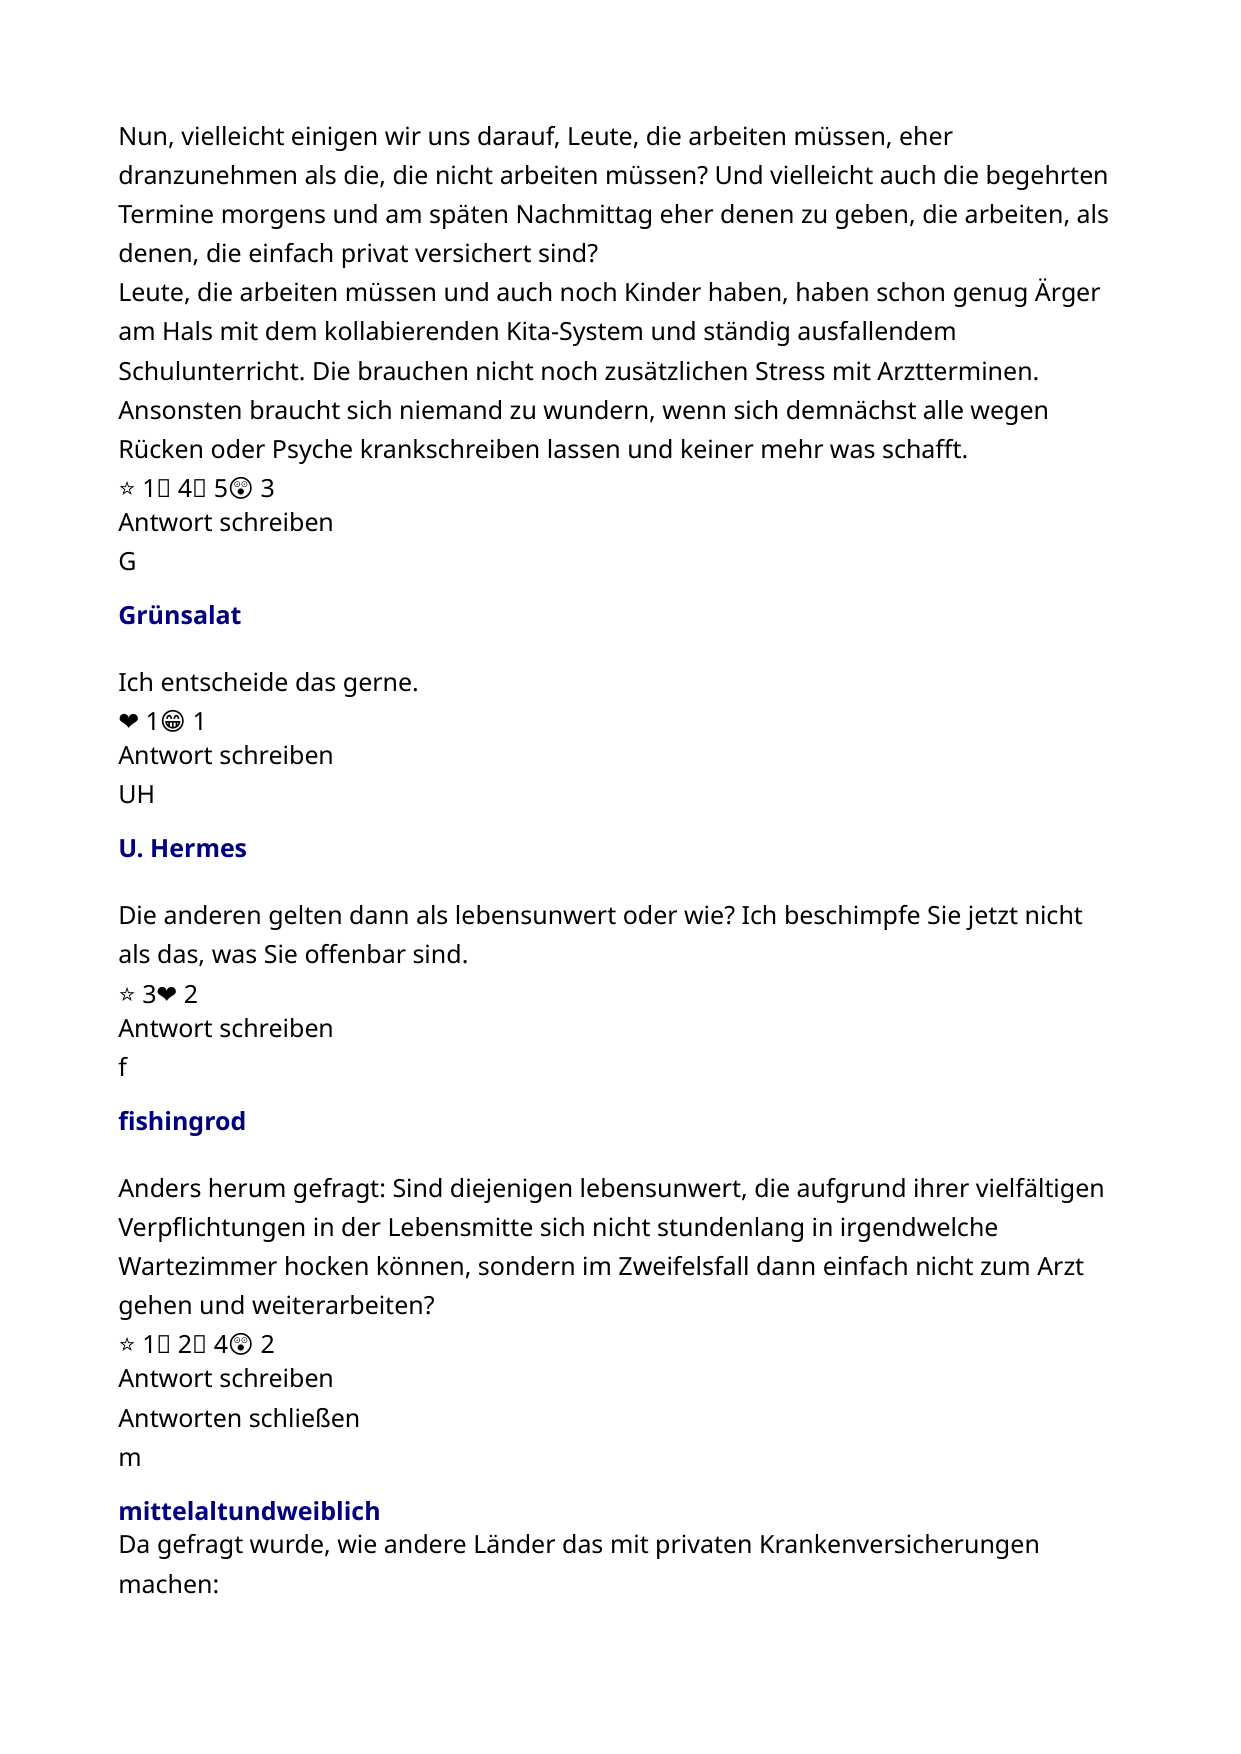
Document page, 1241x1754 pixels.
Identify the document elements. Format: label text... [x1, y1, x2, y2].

text Ansonsten braucht sich niemand zu wundern, wenn sich demnächst alle wegen Rücken oder Psyche krankschreiben lassen und keiner mehr was schafft. [118, 392, 1122, 466]
text ⭐️ 3❤️ 2 [118, 976, 1122, 1010]
subtitle Grünsalat [118, 598, 1122, 632]
text Antwort schreiben [118, 738, 1122, 772]
text m [118, 1439, 1122, 1473]
text f [118, 1049, 1122, 1083]
text Antwort schreiben [118, 505, 1122, 539]
text ❤️ 1😁 1 [118, 704, 1122, 738]
subtitle fishingrod [118, 1103, 1122, 1137]
text Nun, vielleicht einigen wir uns darauf, Leute, die arbeiten müssen, eher dranzunehmen als die, die nicht arbeiten müssen? Und vielleicht auch die begehrten Termine morgens und am späten Nachmittag eher denen zu geben, die arbeiten, als denen, die einfach privat versichert sind? [118, 118, 1122, 270]
text Antwort schreiben [118, 1361, 1122, 1395]
text Da gefragt wurde, wie andere Länder das mit privaten Krankenversicherungen machen: [118, 1527, 1122, 1600]
text UH [118, 777, 1122, 811]
text Leute, die arbeiten müssen und auch noch Kinder haben, haben schon genug Ärger am Hals mit dem kollabierenden Kita-System und ständig ausfallendem Schulunterricht. Die brauchen nicht noch zusätzlichen Stress mit Arztterminen. [118, 275, 1122, 387]
text G [118, 544, 1122, 578]
text Die anderen gelten dann als lebensunwert oder wie? Ich beschimpfe Sie jetzt nicht als das, was Sie offenbar sind. [118, 898, 1122, 971]
text Antwort schreiben [118, 1010, 1122, 1044]
text ⭐️ 1🙁 4🤨 5😲 3 [118, 471, 1122, 505]
subtitle mittelaltundweiblich [118, 1493, 1122, 1527]
text Antworten schließen [118, 1400, 1122, 1434]
subtitle U. Hermes [118, 831, 1122, 865]
text Ich entscheide das gerne. [118, 665, 1122, 699]
text ⭐️ 1🙁 2🤨 4😲 2 [118, 1327, 1122, 1361]
text Anders herum gefragt: Sind diejenigen lebensunwert, die aufgrund ihrer vielfältigen Verpflichtungen in der Lebensmitte sich nicht stundenlang in irgendwelche Wartezimmer hocken können, sondern im Zweifelsfall dann einfach nicht zum Arzt gehen und weiterarbeiten? [118, 1170, 1122, 1322]
